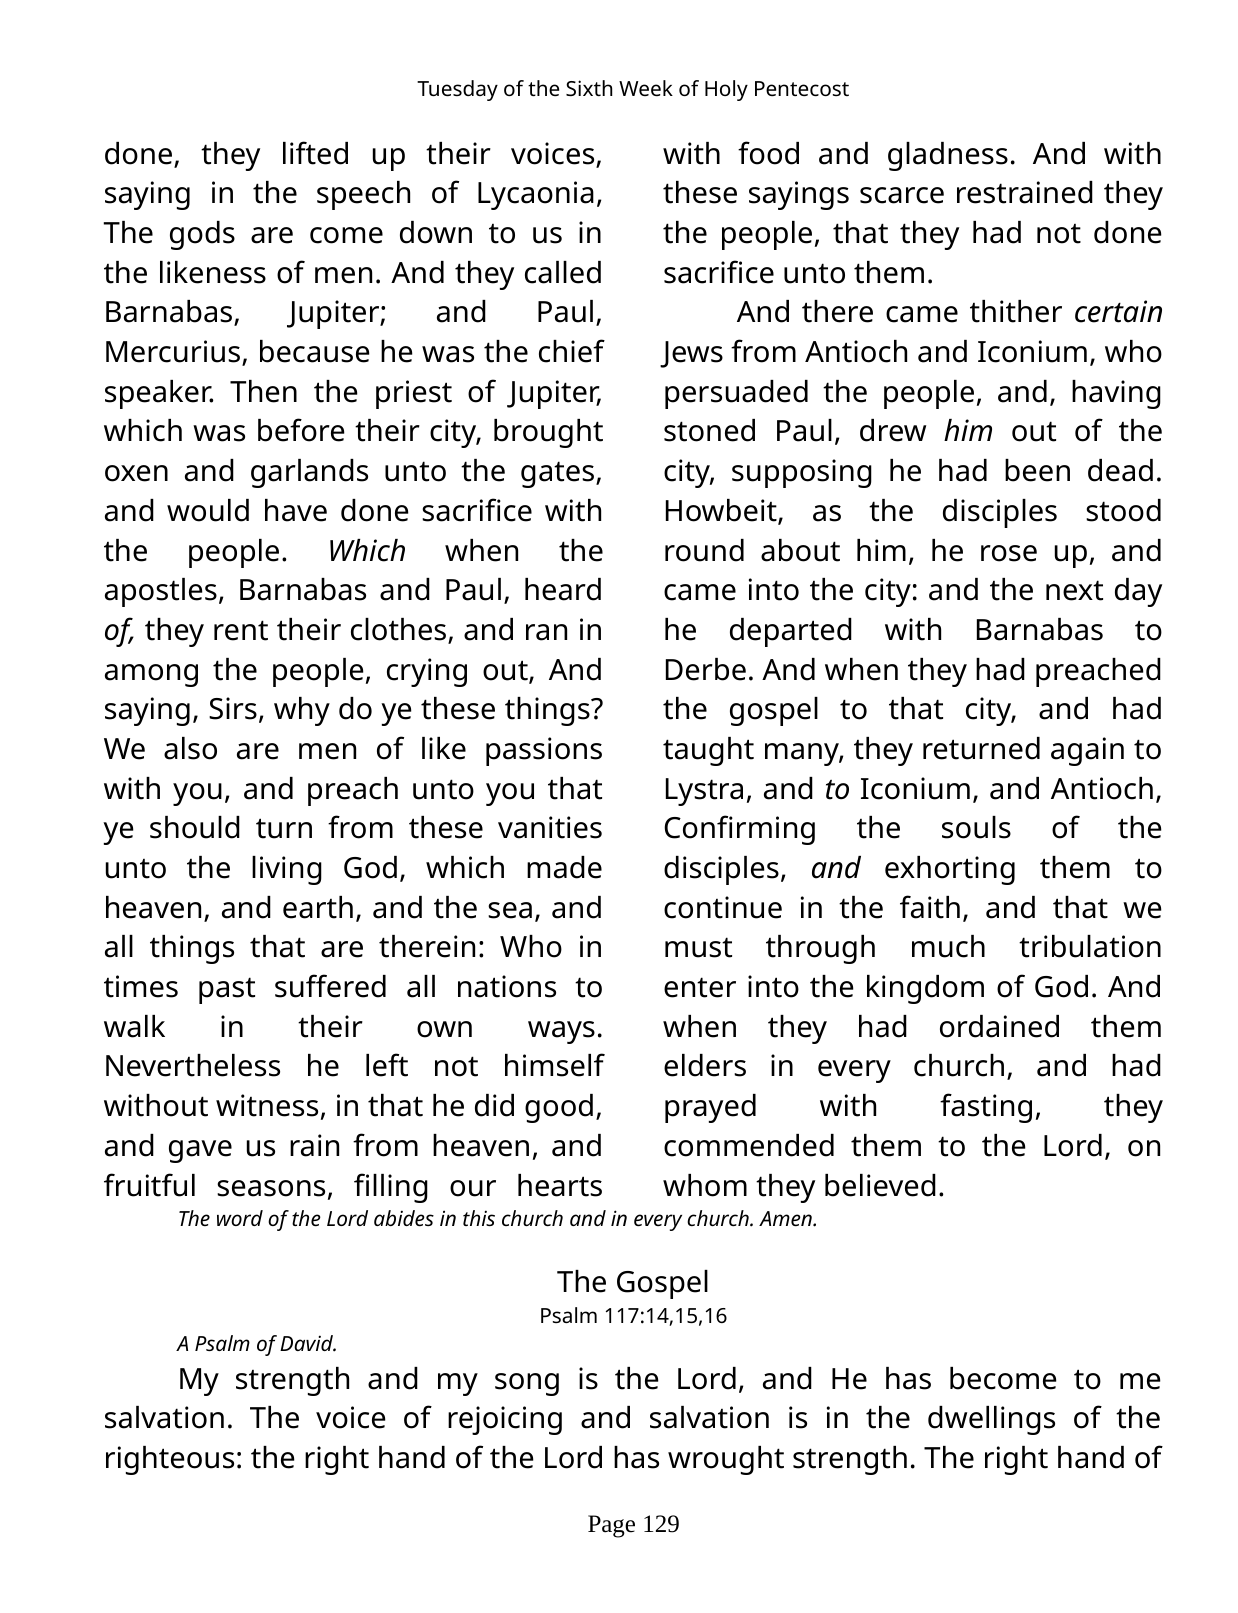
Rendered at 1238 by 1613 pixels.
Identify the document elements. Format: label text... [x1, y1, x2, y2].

text A Psalm of David. [103, 1329, 1163, 1358]
text done, they lifted up their voices, saying in the speech of Lycaonia, The gods are come down to us in the likeness of men. And they called Barnabas, Jupiter; and Paul, Mercurius, because he was the chief speaker. Then the priest of Jupiter, which was before their city, brought oxen and garlands unto the gates, and would have done sacrifice with the people. Which when the apostles, Barnabas and Paul, heard of, they rent their clothes, and ran in among the people, crying out, And saying, Sirs, why do ye these things? We also are men of like passions with you, and preach unto you that ye should turn from these vanities unto the living God, which made heaven, and earth, and the sea, and all things that are therein: Who in times past suffered all nations to walk in their own ways. Nevertheless he left not himself without witness, in that he did good, and gave us rain from heaven, and fruitful seasons, filling our hearts [103, 133, 604, 1204]
text Psalm 117:14,15,16 [103, 1301, 1163, 1329]
text The word of the Lord abides in this church and in every church. Amen. [103, 1204, 1163, 1233]
text And there came thither certain Jews from Antioch and Iconium, who persuaded the people, and, having stoned Paul, drew him out of the city, supposing he had been dead. Howbeit, as the disciples stood round about him, he rose up, and came into the city: and the next day he departed with Barnabas to Derbe. And when they had preached the gospel to that city, and had taught many, they returned again to Lystra, and to Iconium, and Antioch, Confirming the souls of the disciples, and exhorting them to continue in the faith, and that we must through much tribulation enter into the kingdom of God. And when they had ordained them elders in every church, and had prayed with fasting, they commended them to the Lord, on whom they believed. [663, 292, 1163, 1204]
text Tuesday of the Sixth Week of Holy Pentecost [102, 74, 1165, 102]
text My strength and my song is the Lord, and He has become to me salvation. The voice of rejoicing and salvation is in the dwellings of the righteous: the right hand of the Lord has wrought strength. The right hand of [103, 1358, 1163, 1477]
text The Gospel [103, 1261, 1163, 1301]
text with food and gladness. And with these sayings scarce restrained they the people, that they had not done sacrifice unto them. [663, 133, 1163, 292]
